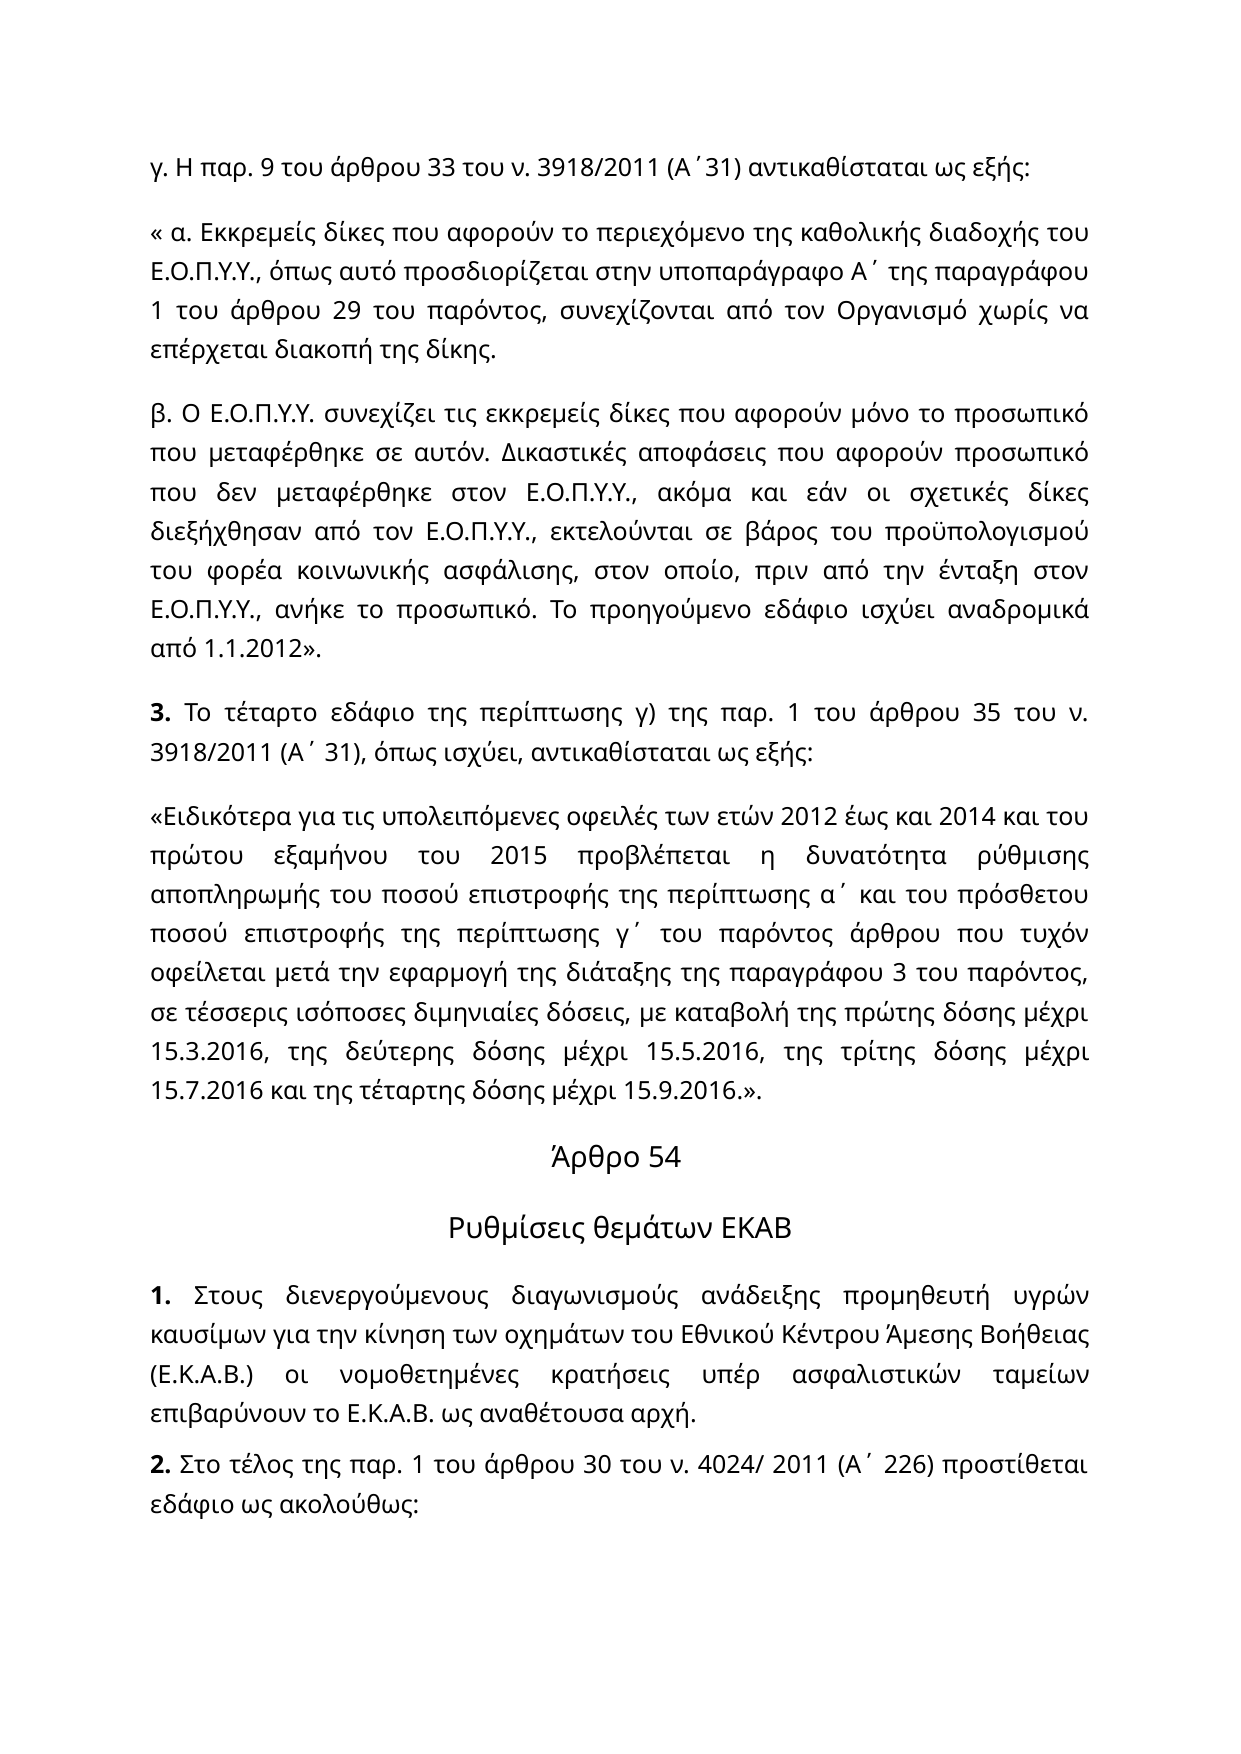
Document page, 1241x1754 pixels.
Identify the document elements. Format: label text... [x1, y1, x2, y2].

text γ. Η παρ. 9 του άρθρου 33 του ν. 3918/2011 (Α΄31) αντικαθίσταται ως εξής: [150, 150, 1090, 184]
text « α. Εκκρεμείς δίκες που αφορούν το περιεχόμενο της καθολικής διαδοχής του Ε.Ο.Π.Υ.Υ., όπως αυτό προσδιορίζεται στην υποπαράγραφο Α΄ της παραγράφου 1 του άρθρου 29 του παρόντος, συνεχίζονται από τον Οργανισμό χωρίς να επέρχεται διακοπή της δίκης. [150, 214, 1090, 366]
subtitle Άρθρο 54 [150, 1137, 1090, 1176]
text 1. Στους διενεργούμενους διαγωνισμούς ανάδειξης προμηθευτή υγρών καυσίμων για την κίνηση των οχημάτων του Εθνικού Κέντρου Άμεσης Βοήθειας (Ε.Κ.Α.Β.) οι νομοθετημένες κρατήσεις υπέρ ασφαλιστικών ταμείων επιβαρύνουν το Ε.Κ.Α.Β. ως αναθέτουσα αρχή. [150, 1278, 1090, 1429]
text 2. Στο τέλος της παρ. 1 του άρθρου 30 του ν. 4024/ 2011 (Α΄ 226) προστίθεται εδάφιο ως ακολούθως: [150, 1447, 1090, 1520]
text β. Ο Ε.Ο.Π.Υ.Υ. συνεχίζει τις εκκρεμείς δίκες που αφορούν μόνο το προσωπικό που μεταφέρθηκε σε αυτόν. Δικαστικές αποφάσεις που αφορούν προσωπικό που δεν μεταφέρθηκε στον Ε.Ο.Π.Υ.Υ., ακόμα και εάν οι σχετικές δίκες διεξήχθησαν από τον Ε.Ο.Π.Υ.Υ., εκτελούνται σε βάρος του προϋπολογισμού του φορέα κοινωνικής ασφάλισης, στον οποίο, πριν από την ένταξη στον Ε.Ο.Π.Υ.Υ., ανήκε το προσωπικό. Το προηγούμενο εδάφιο ισχύει αναδρομικά από 1.1.2012». [150, 396, 1090, 665]
subtitle Ρυθμίσεις θεμάτων ΕΚΑΒ [150, 1207, 1090, 1247]
text «Ειδικότερα για τις υπολειπόμενες οφειλές των ετών 2012 έως και 2014 και του πρώτου εξαμήνου του 2015 προβλέπεται η δυνατότητα ρύθμισης αποπληρωμής του ποσού επιστροφής της περίπτωσης α΄ και του πρόσθετου ποσού επιστροφής της περίπτωσης γ΄ του παρόντος άρθρου που τυχόν οφείλεται μετά την εφαρμογή της διάταξης της παραγράφου 3 του παρόντος, σε τέσσερις ισόποσες διμηνιαίες δόσεις, με καταβολή της πρώτης δόσης μέχρι 15.3.2016, της δεύτερης δόσης μέχρι 15.5.2016, της τρίτης δόσης μέχρι 15.7.2016 και της τέταρτης δόσης μέχρι 15.9.2016.». [150, 798, 1090, 1107]
text 3. Το τέταρτο εδάφιο της περίπτωσης γ) της παρ. 1 του άρθρου 35 του ν. 3918/2011 (Α΄ 31), όπως ισχύει, αντικαθίσταται ως εξής: [150, 695, 1090, 768]
